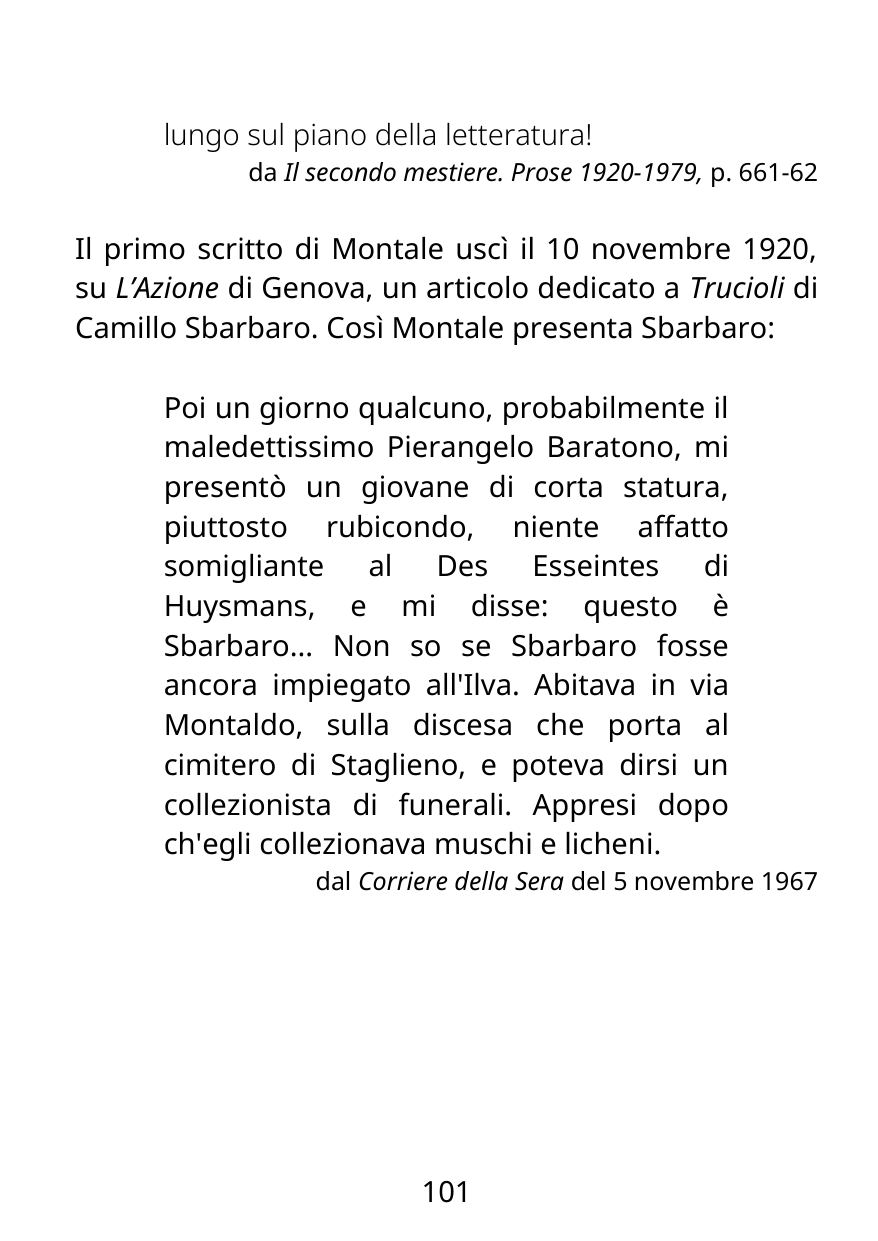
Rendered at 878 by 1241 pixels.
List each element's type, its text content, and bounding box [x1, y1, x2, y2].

text dal Corriere della Sera del 5 novembre 1967 [75, 863, 818, 897]
text da Il secondo mestiere. Prose 1920-1979, p. 661-62 [75, 154, 818, 188]
text Il primo scritto di Montale uscì il 10 novembre 1920, su L’Azione di Genova, un articolo dedicato a Trucioli di Camillo Sbarbaro. Così Montale presenta Sbarbaro: [75, 228, 818, 347]
text lungo sul piano della letteratura! [163, 115, 729, 154]
text Poi un giorno qualcuno, probabilmente il maledettissimo Pierangelo Baratono, mi presentò un giovane di corta statura, piuttosto rubicondo, niente affatto somigliante al Des Esseintes di Huysmans, e mi disse: questo è Sbarbaro... Non so se Sbarbaro fosse ancora impiegato all'Ilva. Abitava in via Montaldo, sulla discesa che porta al cimitero di Staglieno, e poteva dirsi un collezionista di funerali. Appresi dopo ch'egli collezionava muschi e licheni. [163, 387, 729, 863]
